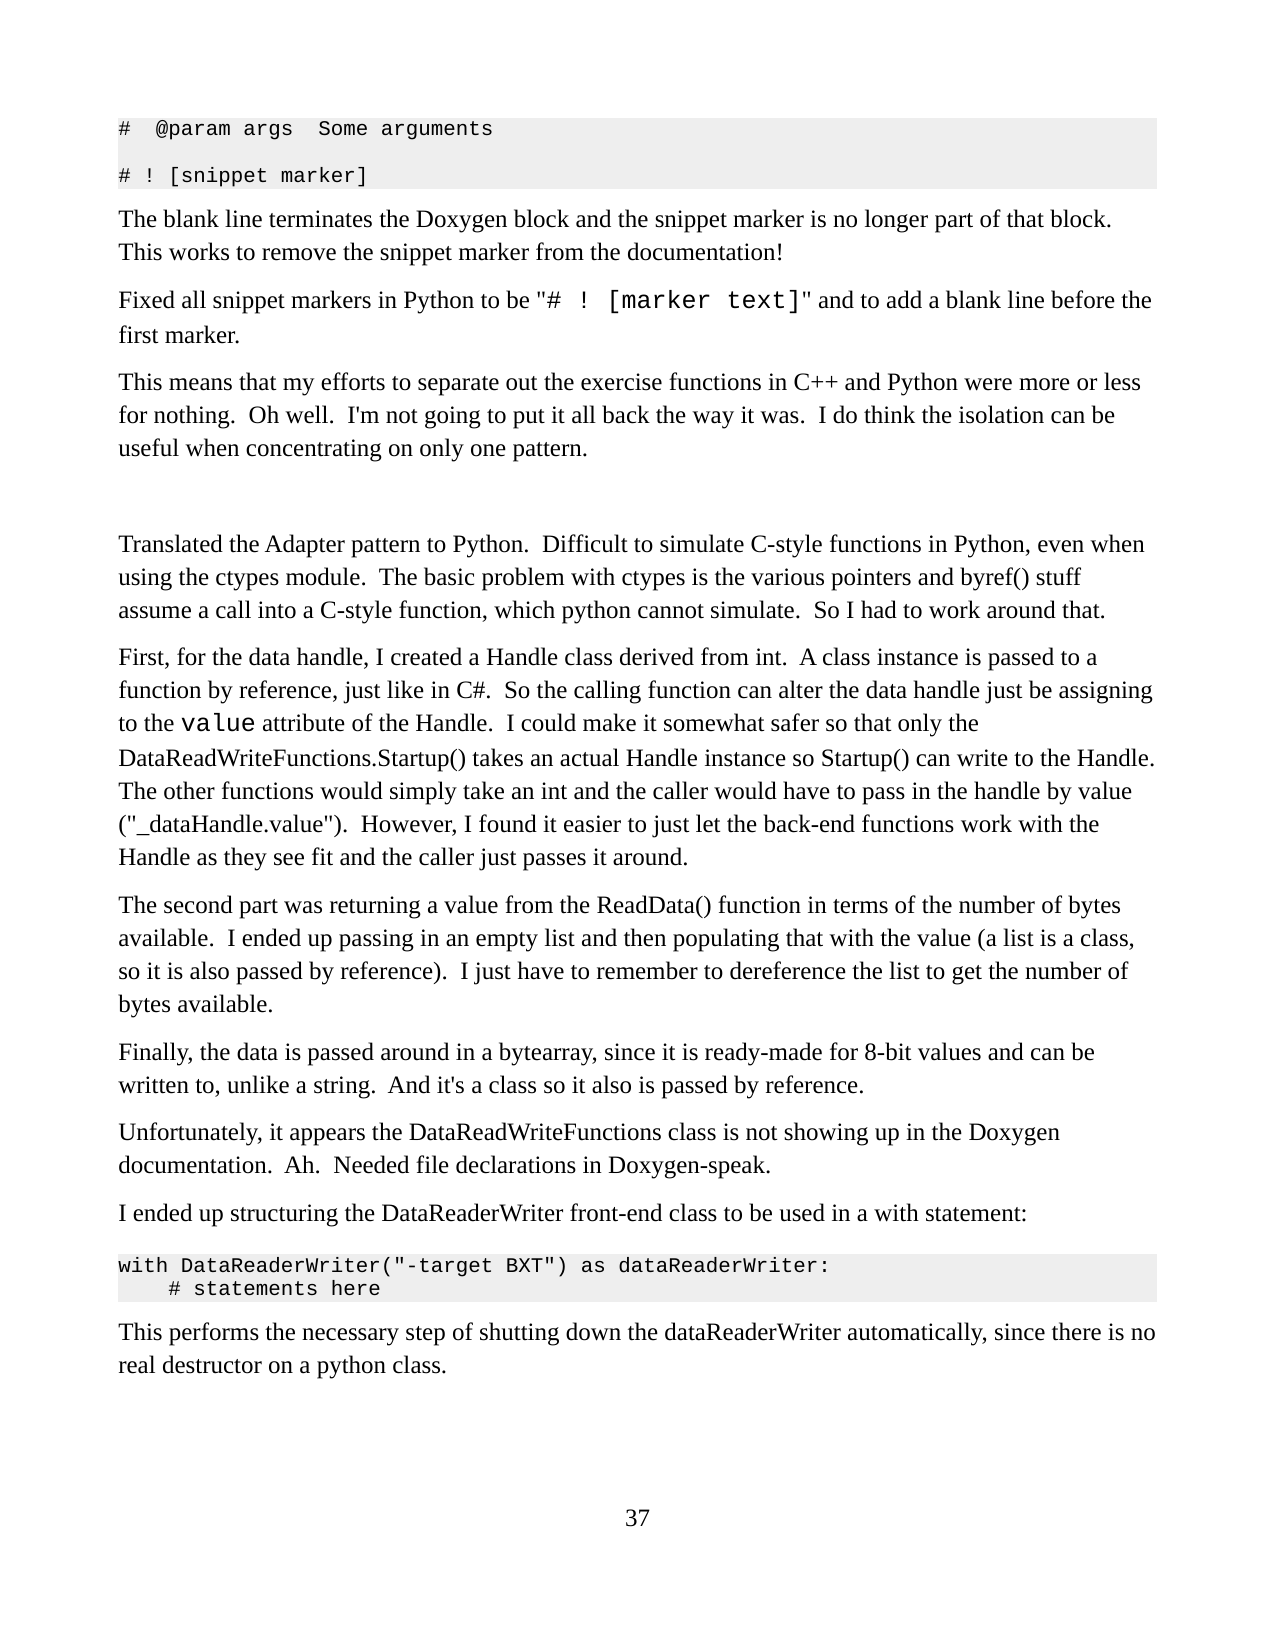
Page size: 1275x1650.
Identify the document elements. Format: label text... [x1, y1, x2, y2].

text Unfortunately, it appears the DataReadWriteFunctions class is not showing up in the Doxygen documentation. Ah. Needed file declarations in Doxygen-speak. [118, 1117, 1157, 1179]
text Fixed all snippet markers in Python to be "# ! [marker text]" and to add a blank line before the first marker. [118, 285, 1157, 348]
text Finally, the data is passed around in a bytearray, since it is ready-made for 8-bit values and can be written to, unlike a string. And it's a class so it also is passed by reference. [118, 1037, 1157, 1098]
text Translated the Adapter pattern to Python. Difficult to simulate C-style functions in Python, even when using the ctypes module. The basic problem with ctypes is the various pointers and byref() stuff assume a call into a C-style function, which python cannot simulate. So I had to work around that. [118, 529, 1157, 623]
text First, for the data handle, I created a Handle class derived from int. A class instance is passed to a function by reference, just like in C#. So the calling function can alter the data handle just be assigning to the value attribute of the Handle. I could make it somewhat safer so that only the DataReadWriteFunctions.Startup() takes an actual Handle instance so Startup() can write to the Handle. The other functions would simply take an int and the caller would have to pass in the handle by value ("_dataHandle.value"). However, I found it easier to just let the back-end functions work with the Handle as they see fit and the caller just passes it around. [118, 642, 1157, 871]
text # @param args Some arguments [118, 118, 1157, 142]
text with DataReaderWriter("-target BXT") as dataReaderWriter: [118, 1254, 1157, 1278]
text The second part was returning a value from the ReadData() function in terms of the number of bytes available. I ended up passing in an empty list and then populating that with the value (a list is a class, so it is also passed by reference). I just have to remember to dereference the list to get the number of bytes available. [118, 890, 1157, 1018]
text # statements here [118, 1278, 1157, 1302]
text This means that my efforts to separate out the exercise functions in C++ and Python were more or less for nothing. Oh well. I'm not going to put it all back the way it was. I do think the isolation can be useful when concentrating on only one pattern. [118, 367, 1157, 462]
text I ended up structuring the DataReaderWriter front-end class to be used in a with statement: [118, 1198, 1157, 1227]
text # ! [snippet marker] [118, 165, 1157, 189]
text This performs the necessary step of shutting down the dataReaderWriter automatically, since there is no real destructor on a python class. [118, 1317, 1157, 1379]
text The blank line terminates the Doxygen block and the snippet marker is no longer part of that block. This works to remove the snippet marker from the documentation! [118, 204, 1157, 266]
